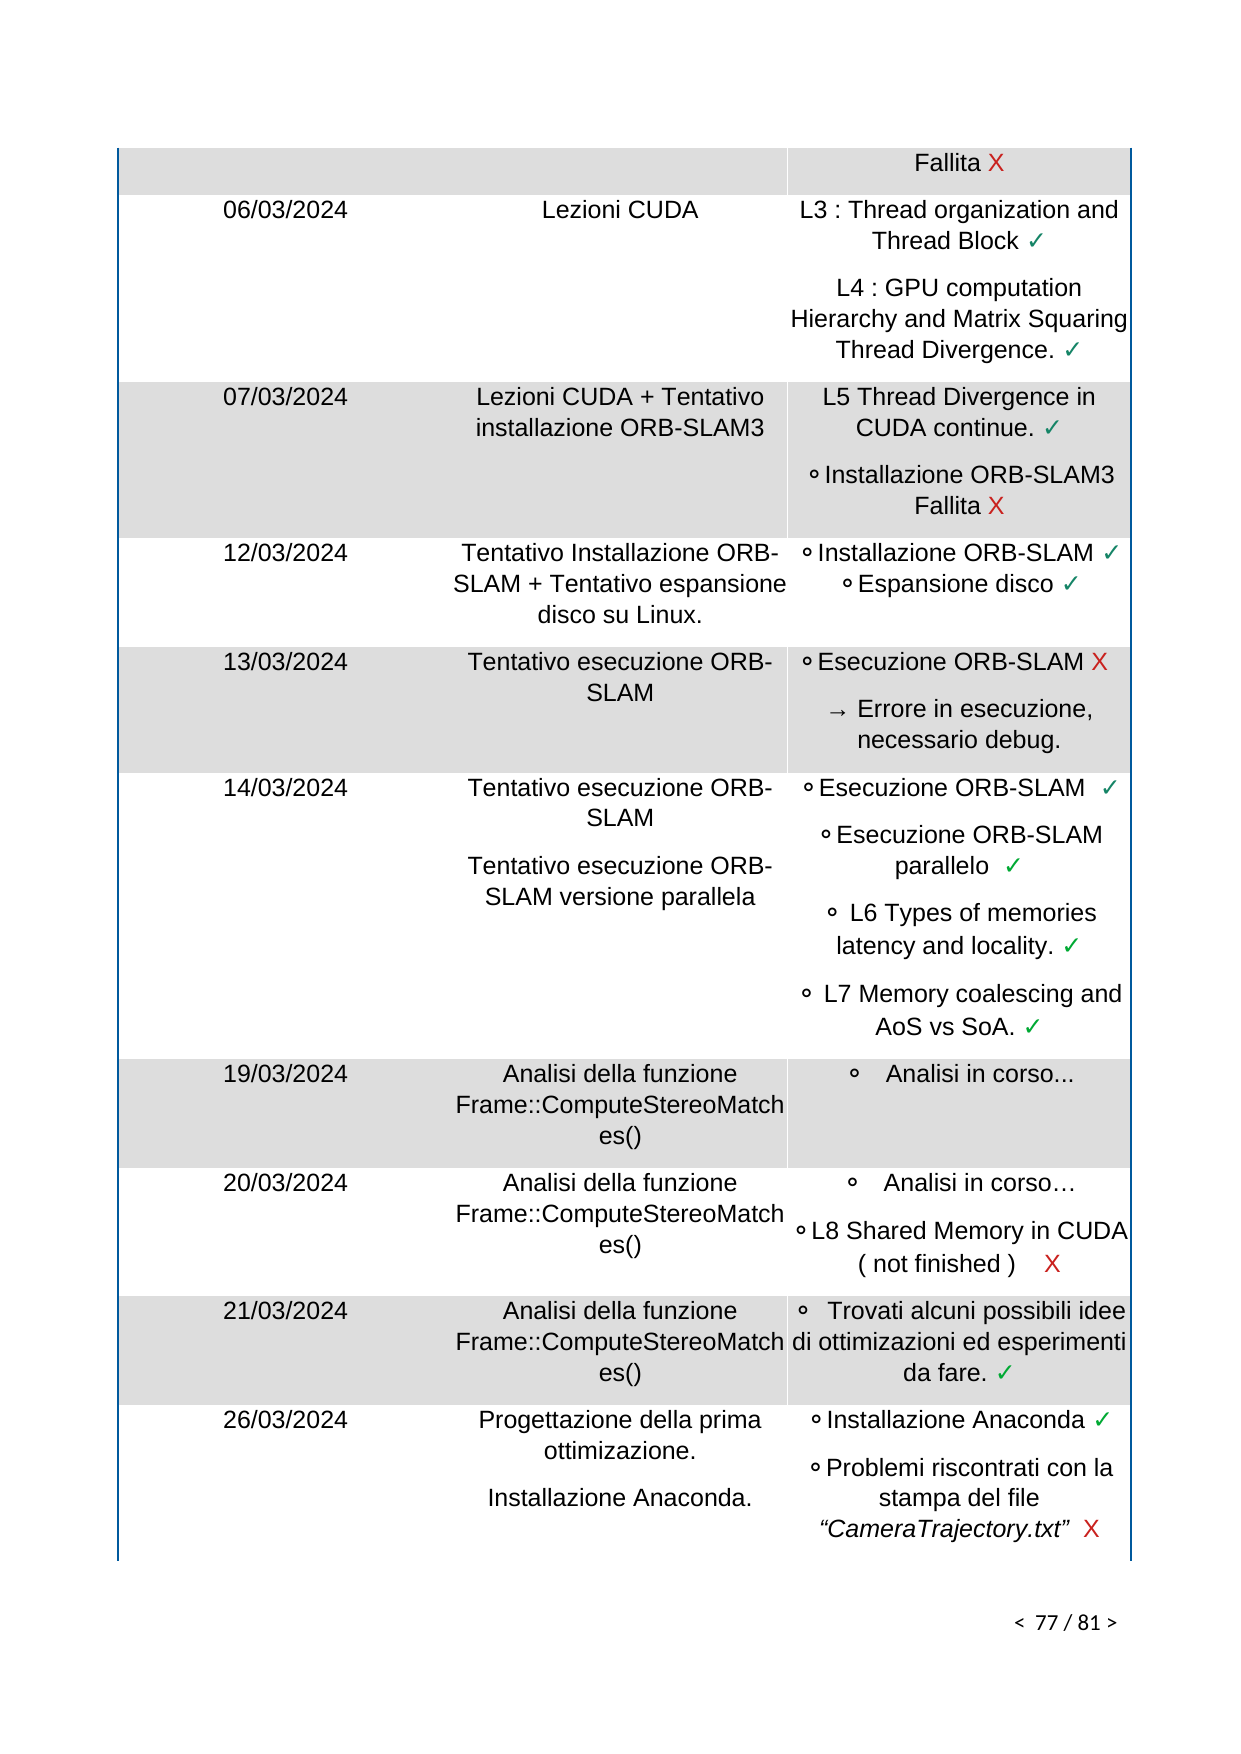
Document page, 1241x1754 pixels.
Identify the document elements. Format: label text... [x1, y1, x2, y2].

table_cell ⚬Installazione Anaconda ✓ ⚬Problemi riscontrati con la stampa del file “CameraTrajectory.txt” X [788, 1405, 1130, 1561]
table_cell 14/03/2024 [119, 773, 453, 1059]
table_cell ⚬Esecuzione ORB-SLAM X → Errore in esecuzione, necessario debug. [788, 647, 1130, 773]
table_cell Tentativo Installazione ORB-SLAM + Tentativo espansione disco su Linux. [453, 538, 787, 647]
table_cell 19/03/2024 [119, 1059, 453, 1168]
table_cell [453, 148, 787, 195]
table_cell 20/03/2024 [119, 1168, 453, 1296]
table_cell Tentativo esecuzione ORB-SLAM [453, 647, 787, 773]
table_cell Tentativo esecuzione ORB-SLAM Tentativo esecuzione ORB-SLAM versione parallela [453, 773, 787, 1059]
table_cell 07/03/2024 [119, 382, 453, 538]
table_cell Analisi della funzione Frame::ComputeStereoMatches() [453, 1296, 787, 1405]
table_cell Analisi della funzione Frame::ComputeStereoMatches() [453, 1059, 787, 1168]
table_cell ⚬ Trovati alcuni possibili idee di ottimizazioni ed esperimenti da fare. ✓ [788, 1296, 1130, 1405]
table_cell ⚬Esecuzione ORB-SLAM ✓ ⚬Esecuzione ORB-SLAM parallelo ✓ ⚬ L6 Types of memories latency and locality. ✓ ⚬ L7 Memory coalescing and AoS vs SoA. ✓ [788, 773, 1130, 1059]
table_cell L3 : Thread organization and Thread Block ✓ L4 : GPU computation Hierarchy and Matrix Squaring Thread Divergence. ✓ [788, 195, 1130, 382]
table_cell ⚬ Analisi in corso… ⚬L8 Shared Memory in CUDA ( not finished ) X [788, 1168, 1130, 1296]
table_cell Analisi della funzione Frame::ComputeStereoMatches() [453, 1168, 787, 1296]
table_cell L5 Thread Divergence in CUDA continue. ✓ ⚬Installazione ORB-SLAM3 Fallita X [788, 382, 1130, 538]
table_cell Lezioni CUDA [453, 195, 787, 382]
table_cell Fallita X [788, 148, 1130, 195]
table_cell 06/03/2024 [119, 195, 453, 382]
table_cell ⚬Installazione ORB-SLAM ✓ ⚬Espansione disco ✓ [788, 538, 1130, 647]
table_cell ⚬ Analisi in corso... [788, 1059, 1130, 1168]
table_cell 21/03/2024 [119, 1296, 453, 1405]
table_cell [119, 148, 453, 195]
table_cell 12/03/2024 [119, 538, 453, 647]
table_cell Lezioni CUDA + Tentativo installazione ORB-SLAM3 [453, 382, 787, 538]
table_cell 13/03/2024 [119, 647, 453, 773]
table_cell Progettazione della prima ottimizazione. Installazione Anaconda. [453, 1405, 787, 1561]
table_cell 26/03/2024 [119, 1405, 453, 1561]
